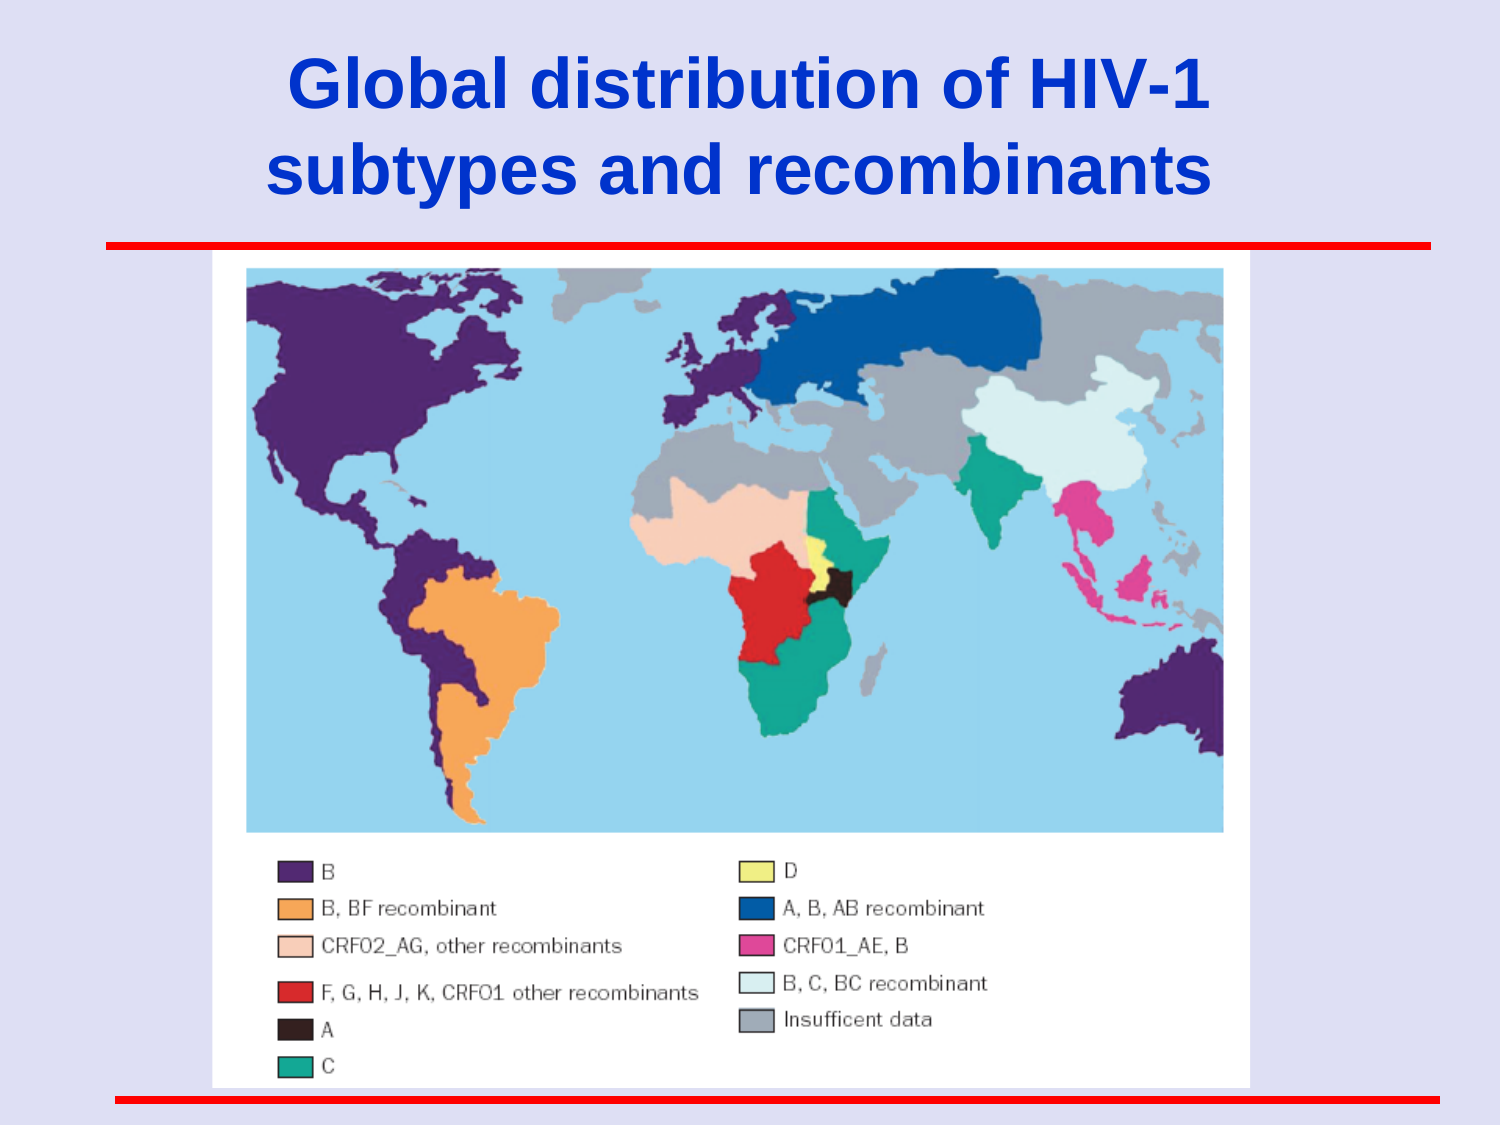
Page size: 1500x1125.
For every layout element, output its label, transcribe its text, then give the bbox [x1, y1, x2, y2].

picture [212, 250, 1251, 1088]
text_box Global distribution of HIV-1 subtypes and recombinants [112, 29, 1388, 217]
